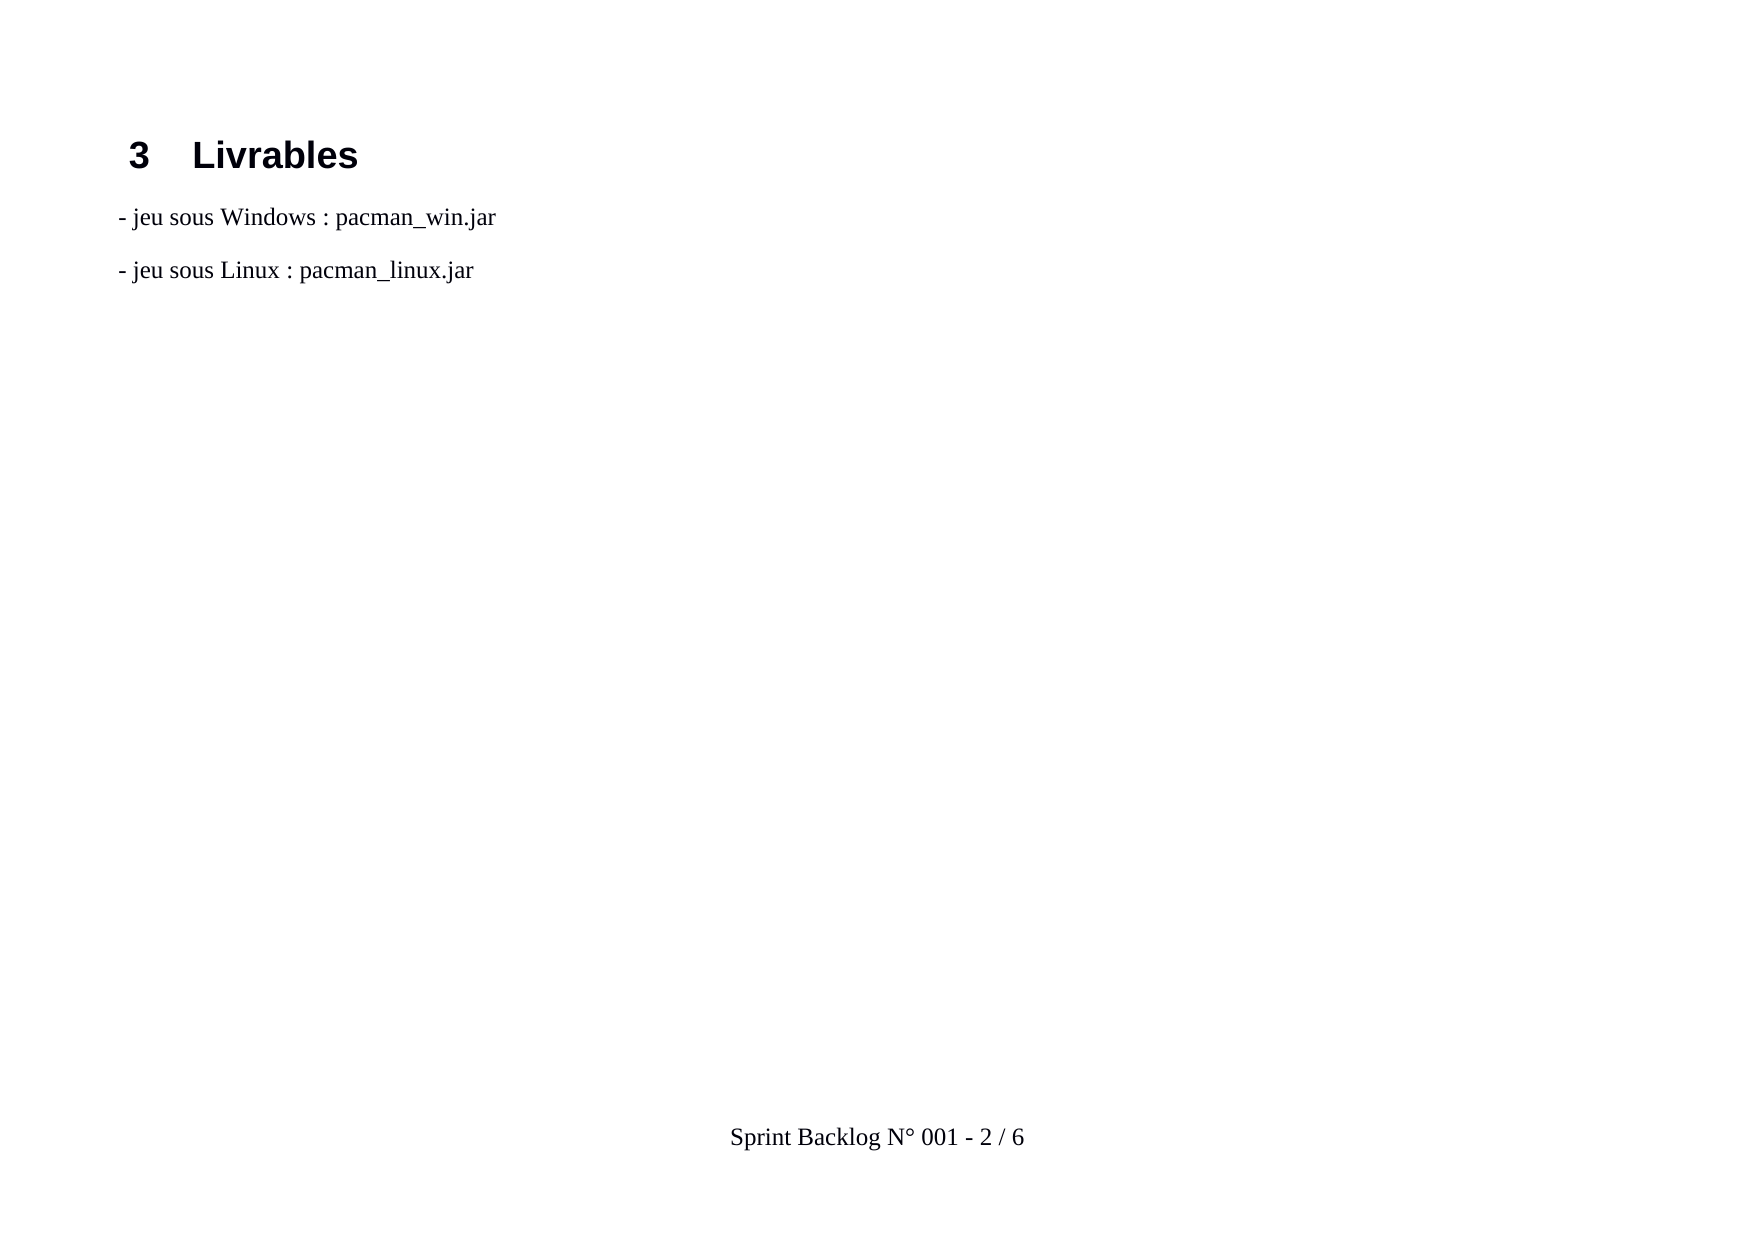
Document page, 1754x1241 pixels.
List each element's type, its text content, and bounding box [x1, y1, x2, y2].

text - jeu sous Windows : pacman_win.jar [118, 202, 1636, 231]
text - jeu sous Linux : pacman_linux.jar [118, 256, 1636, 284]
subtitle Livrables [118, 133, 1636, 177]
